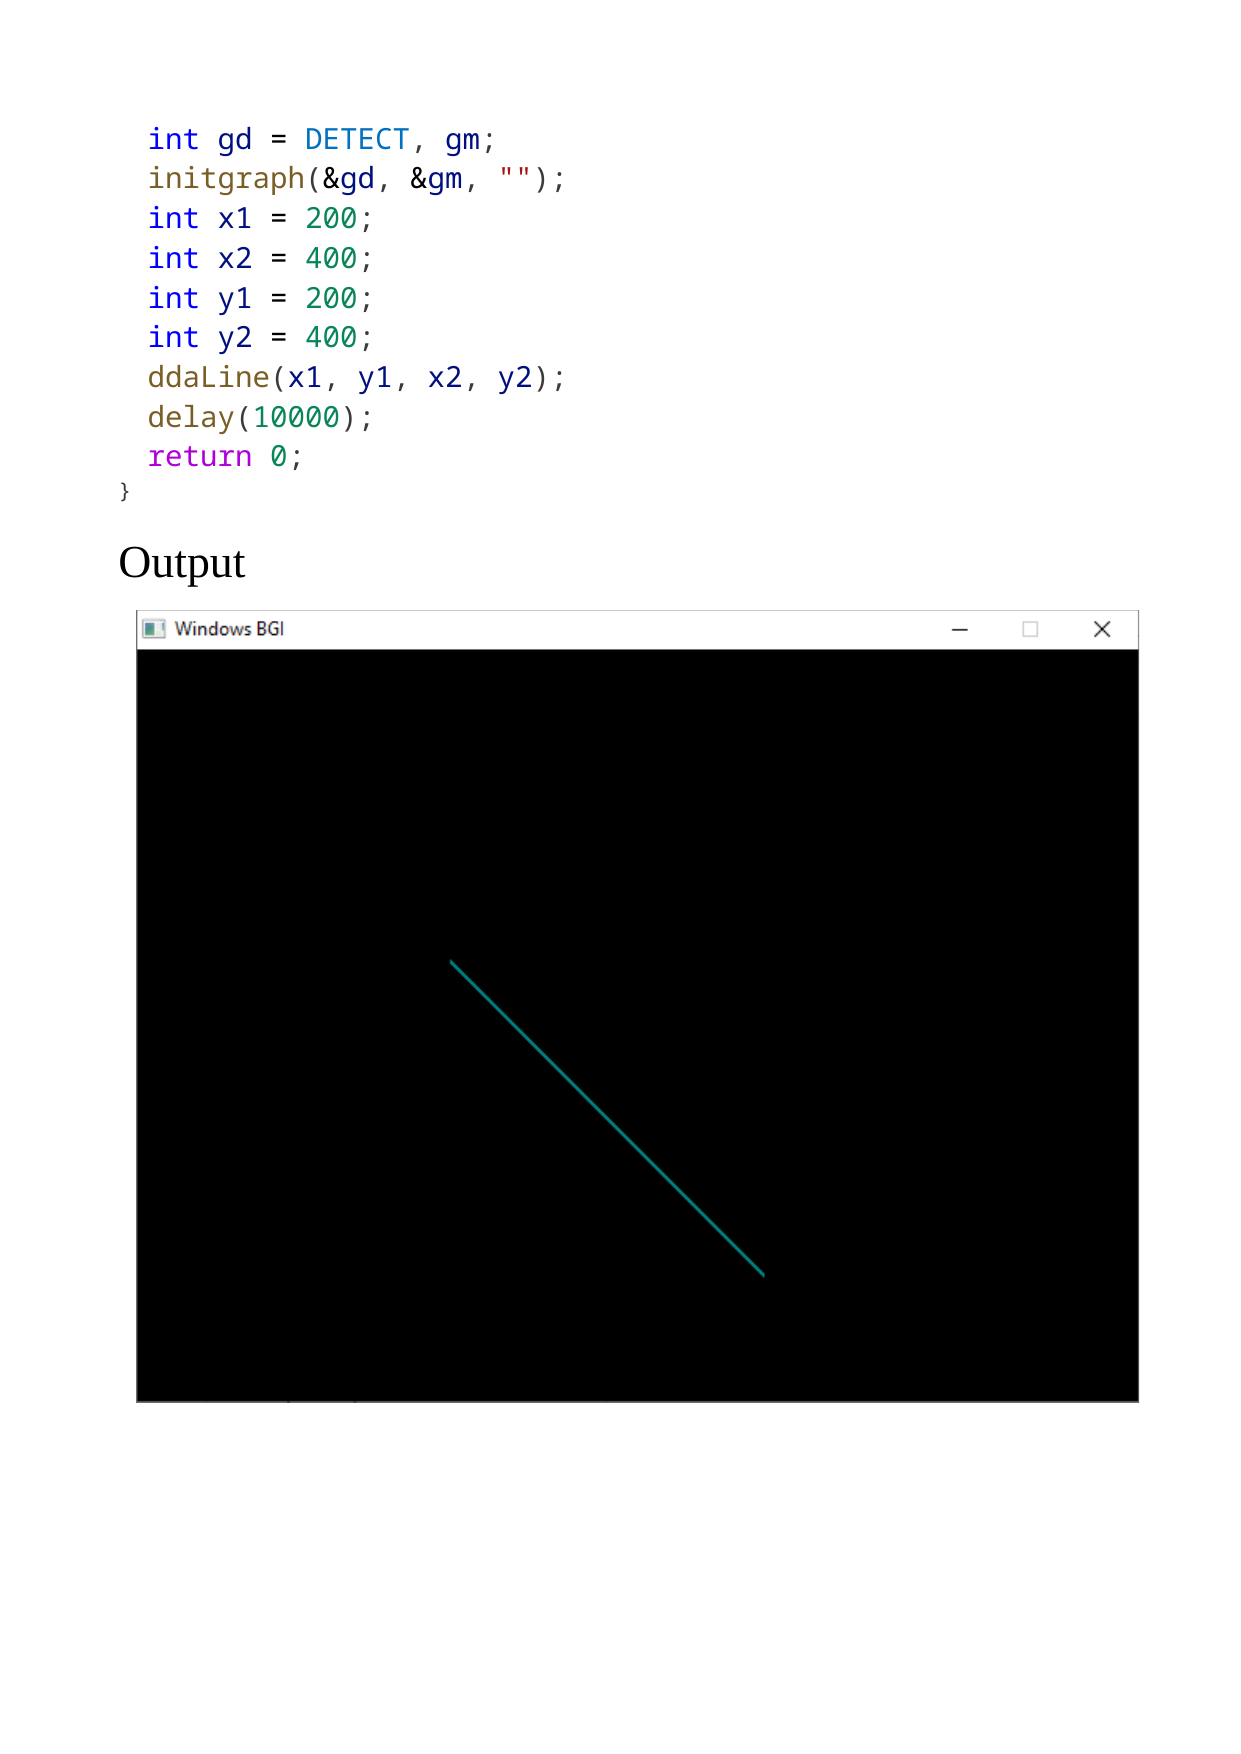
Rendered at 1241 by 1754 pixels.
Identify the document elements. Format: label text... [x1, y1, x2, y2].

text int x2 = 400; [118, 237, 1157, 277]
text int y2 = 400; [118, 317, 1157, 356]
text initgraph(&gd, &gm, ""); [118, 158, 1157, 197]
text ddaLine(x1, y1, x2, y2); [118, 356, 1157, 396]
text Output [118, 535, 1157, 588]
text int gd = DETECT, gm; [118, 118, 1157, 158]
text int y1 = 200; [118, 277, 1157, 317]
text return 0; [118, 436, 1157, 475]
text delay(10000); [118, 396, 1157, 436]
picture [136, 610, 1140, 1403]
text } [118, 475, 1157, 505]
text int x1 = 200; [118, 197, 1157, 237]
